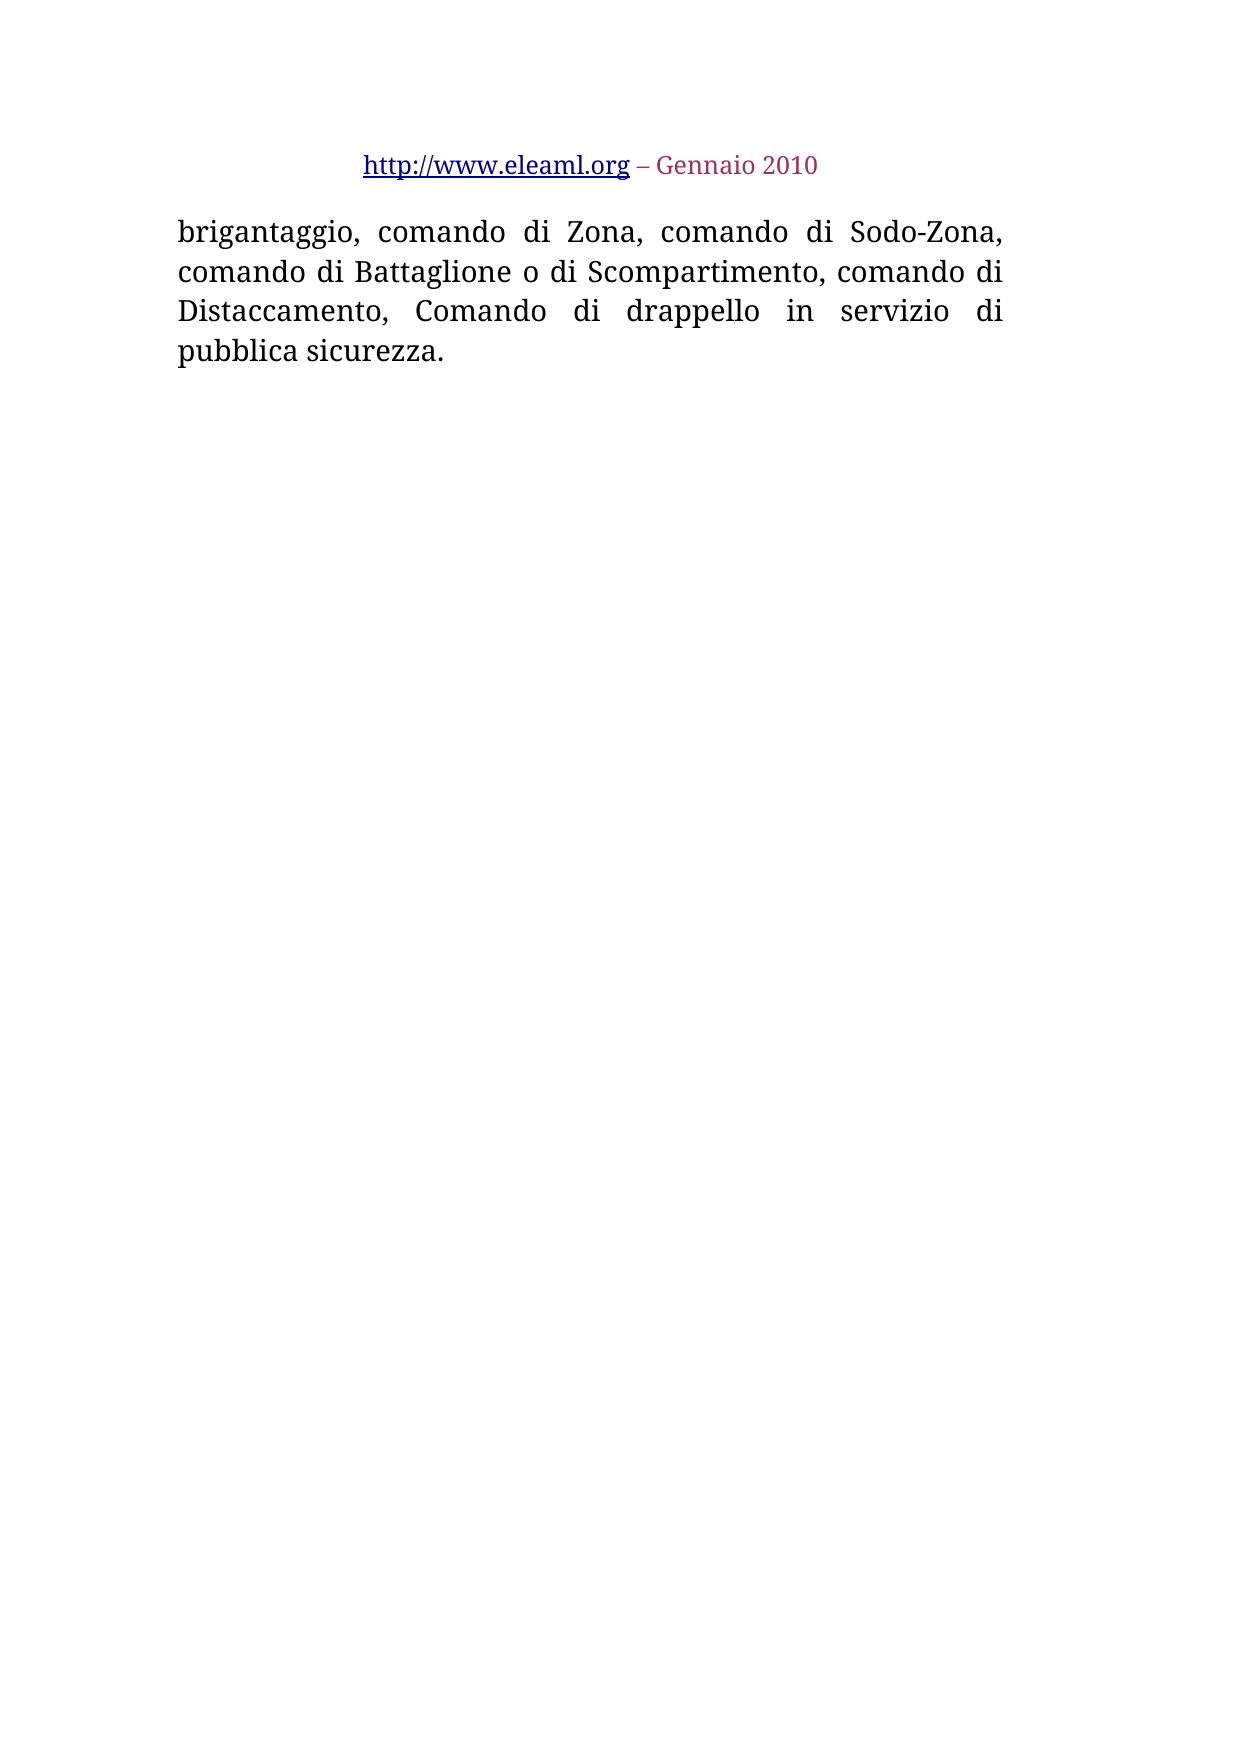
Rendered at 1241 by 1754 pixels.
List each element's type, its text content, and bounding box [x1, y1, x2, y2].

text brigantaggio, comando di Zona, comando di Sodo-Zona, comando di Battaglione o di Scompartimento, comando di Distaccamento, Comando di drappello in servizio di pubblica sicurezza. [177, 211, 1004, 370]
